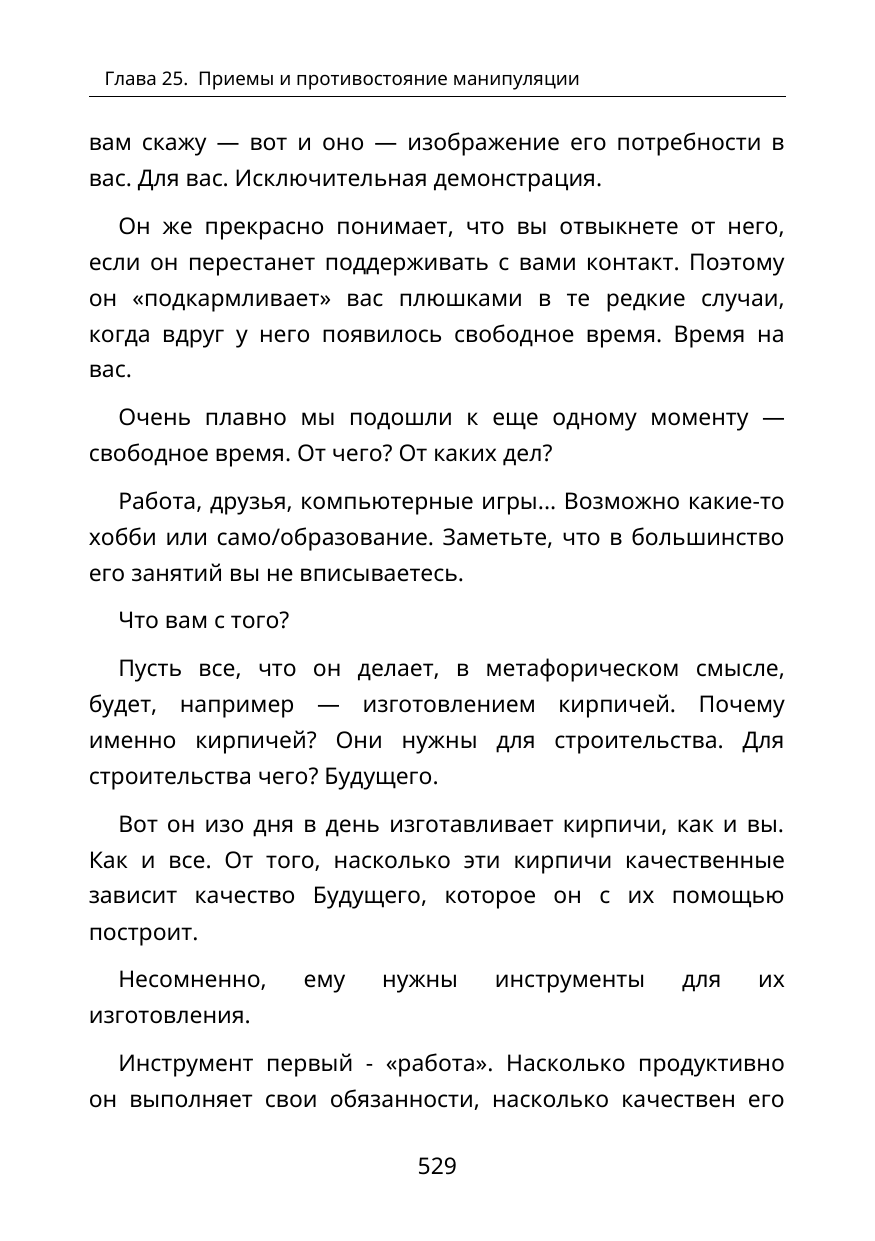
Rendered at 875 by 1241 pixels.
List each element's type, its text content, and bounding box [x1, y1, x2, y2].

text Что вам с того? [88, 604, 786, 636]
text Он же прекрасно понимает, что вы отвыкнете от него, если он перестанет поддерживать с вами контакт. Поэтому он «подкармливает» вас плюшками в те редкие случаи, когда вдруг у него появилось свободное время. Время на вас. [88, 210, 786, 385]
text Несомненно, ему нужны инструменты для их изготовления. [88, 963, 786, 1030]
text Работа, друзья, компьютерные игры... Возможно какие-то хобби или само/образование. Заметьте, что в большинство его занятий вы не вписываетесь. [88, 485, 786, 588]
text Инструмент первый - «работа». Насколько продуктивно он выполняет свои обязанности, насколько качествен его [88, 1047, 786, 1114]
text Вот он изо дня в день изготавливает кирпичи, как и вы. Как и все. От того, насколько эти кирпичи качественные зависит качество Будущего, которое он с их помощью построит. [88, 808, 786, 947]
text вам скажу — вот и оно — изображение его потребности в вас. Для вас. Исключительная демонстрация. [88, 126, 786, 193]
text Очень плавно мы подошли к еще одному моменту — свободное время. От чего? От каких дел? [88, 401, 786, 468]
text Пусть все, что он делает, в метафорическом смысле, будет, например — изготовлением кирпичей. Почему именно кирпичей? Они нужны для строительства. Для строительства чего? Будущего. [88, 652, 786, 791]
